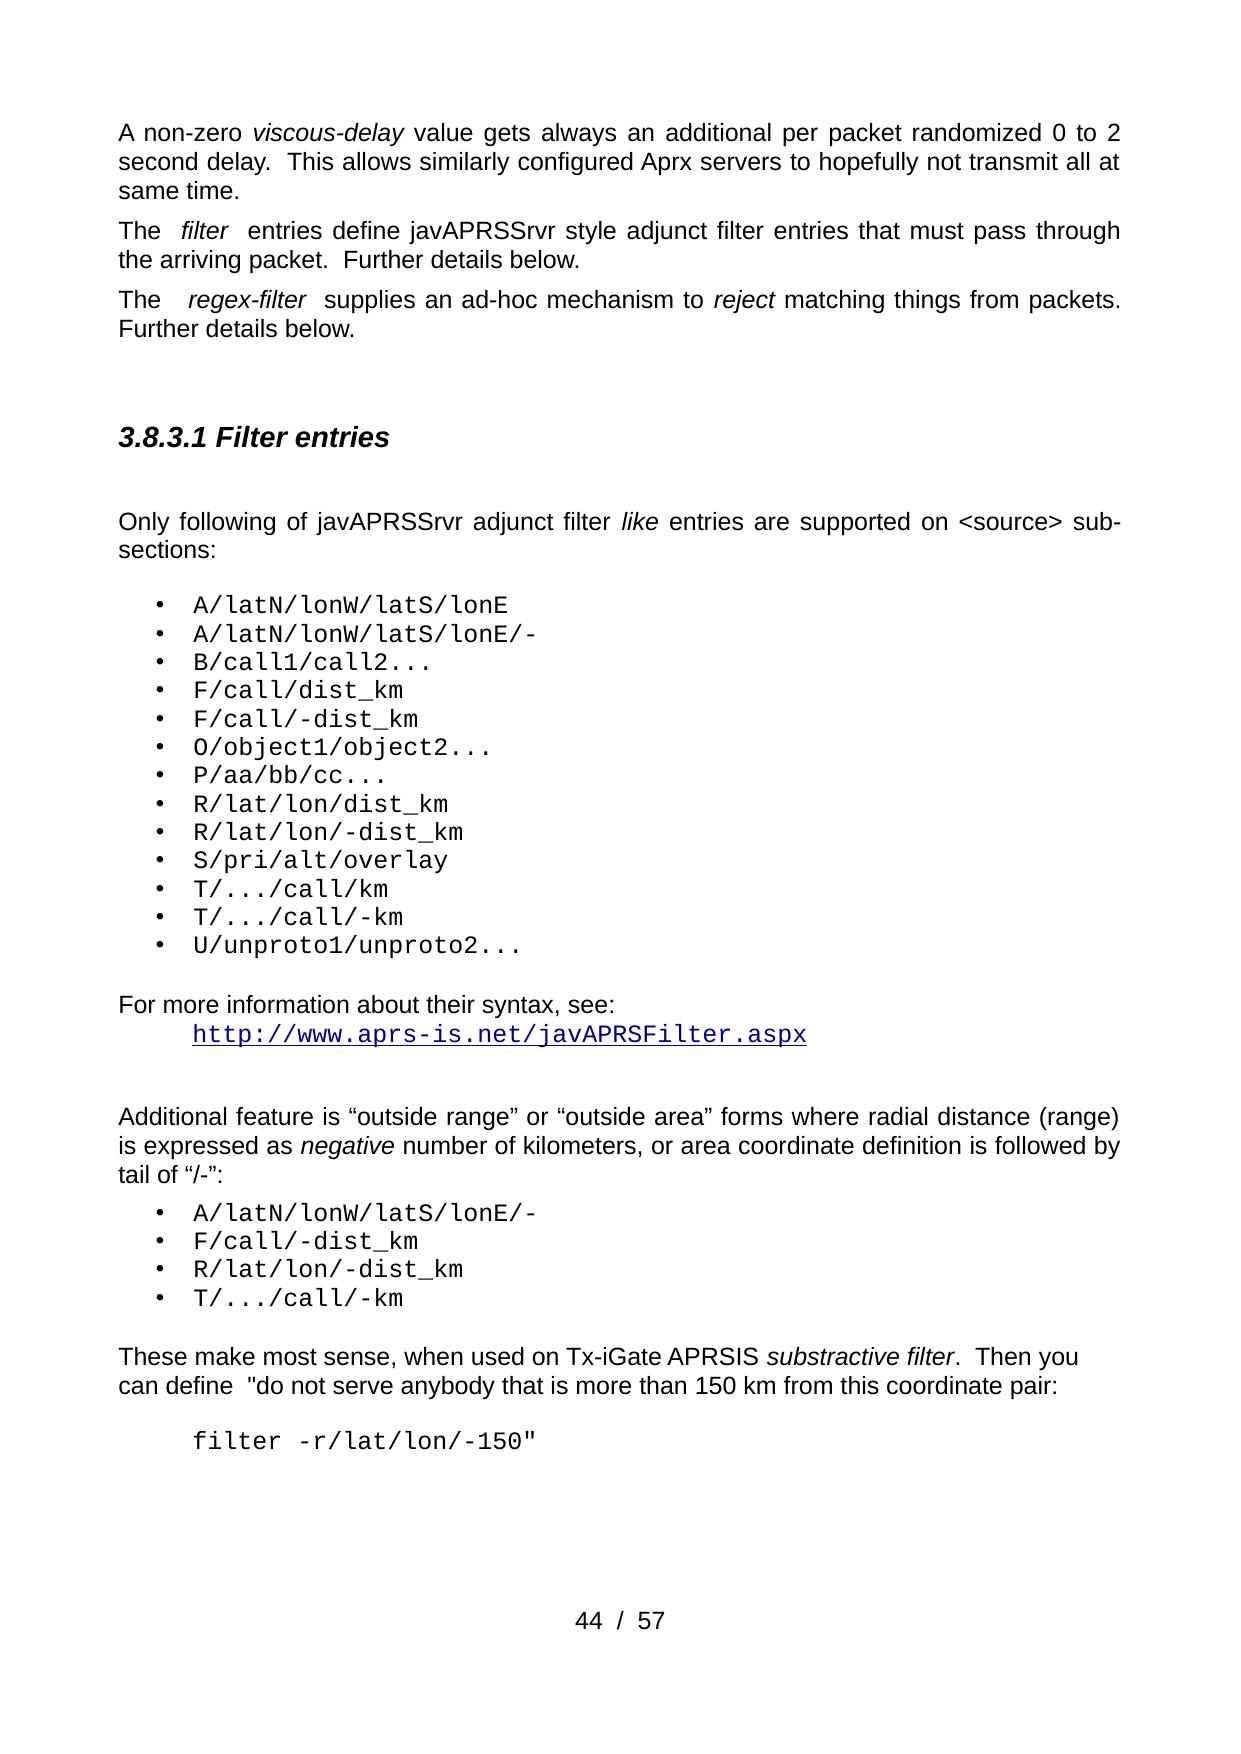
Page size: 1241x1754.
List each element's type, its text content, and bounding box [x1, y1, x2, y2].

list R/lat/lon/-dist_km [156, 1257, 1122, 1285]
list T/.../call/km [156, 876, 1122, 905]
list R/lat/lon/dist_km [156, 791, 1122, 820]
text For more information about their syntax, see: [118, 990, 1122, 1019]
list U/unproto1/unproto2... [156, 933, 1122, 961]
text Only following of javAPRSSrvr adjunct filter like entries are supported on <source> sub-sections: [118, 507, 1122, 564]
list A/latN/lonW/latS/lonE/- [156, 621, 1122, 650]
list F/call/-dist_km [156, 1228, 1122, 1257]
list F/call/dist_km [156, 678, 1122, 706]
text filter -r/lat/lon/-150" [192, 1428, 1122, 1457]
text These make most sense, when used on Tx-iGate APRSIS substractive filter. Then you can define "do not serve anybody that is more than 150 km from this coordinate pair: [118, 1342, 1122, 1400]
list S/pri/alt/overlay [156, 848, 1122, 876]
text The filter entries define javAPRSSrvr style adjunct filter entries that must pass through the arriving packet. Further details below. [118, 216, 1122, 274]
list B/call1/call2... [156, 650, 1122, 678]
subtitle Filter entries [118, 420, 1122, 454]
list P/aa/bb/cc... [156, 763, 1122, 791]
text http://www.aprs-is.net/javAPRSFilter.aspx [118, 1019, 1122, 1050]
text Additional feature is “outside range” or “outside area” forms where radial distance (range) is expressed as negative number of kilometers, or area coordinate definition is followed by tail of “/-”: [118, 1102, 1122, 1188]
list A/latN/lonW/latS/lonE [156, 593, 1122, 621]
list T/.../call/-km [156, 905, 1122, 933]
list A/latN/lonW/latS/lonE/- [156, 1200, 1122, 1228]
list F/call/-dist_km [156, 706, 1122, 735]
text A non-zero viscous-delay value gets always an additional per packet randomized 0 to 2 second delay. This allows similarly configured Aprx servers to hopefully not transmit all at same time. [118, 118, 1122, 204]
list T/.../call/-km [156, 1285, 1122, 1313]
list R/lat/lon/-dist_km [156, 820, 1122, 848]
text The regex-filter supplies an ad-hoc mechanism to reject matching things from packets. Further details below. [118, 285, 1122, 343]
list O/object1/object2... [156, 735, 1122, 763]
